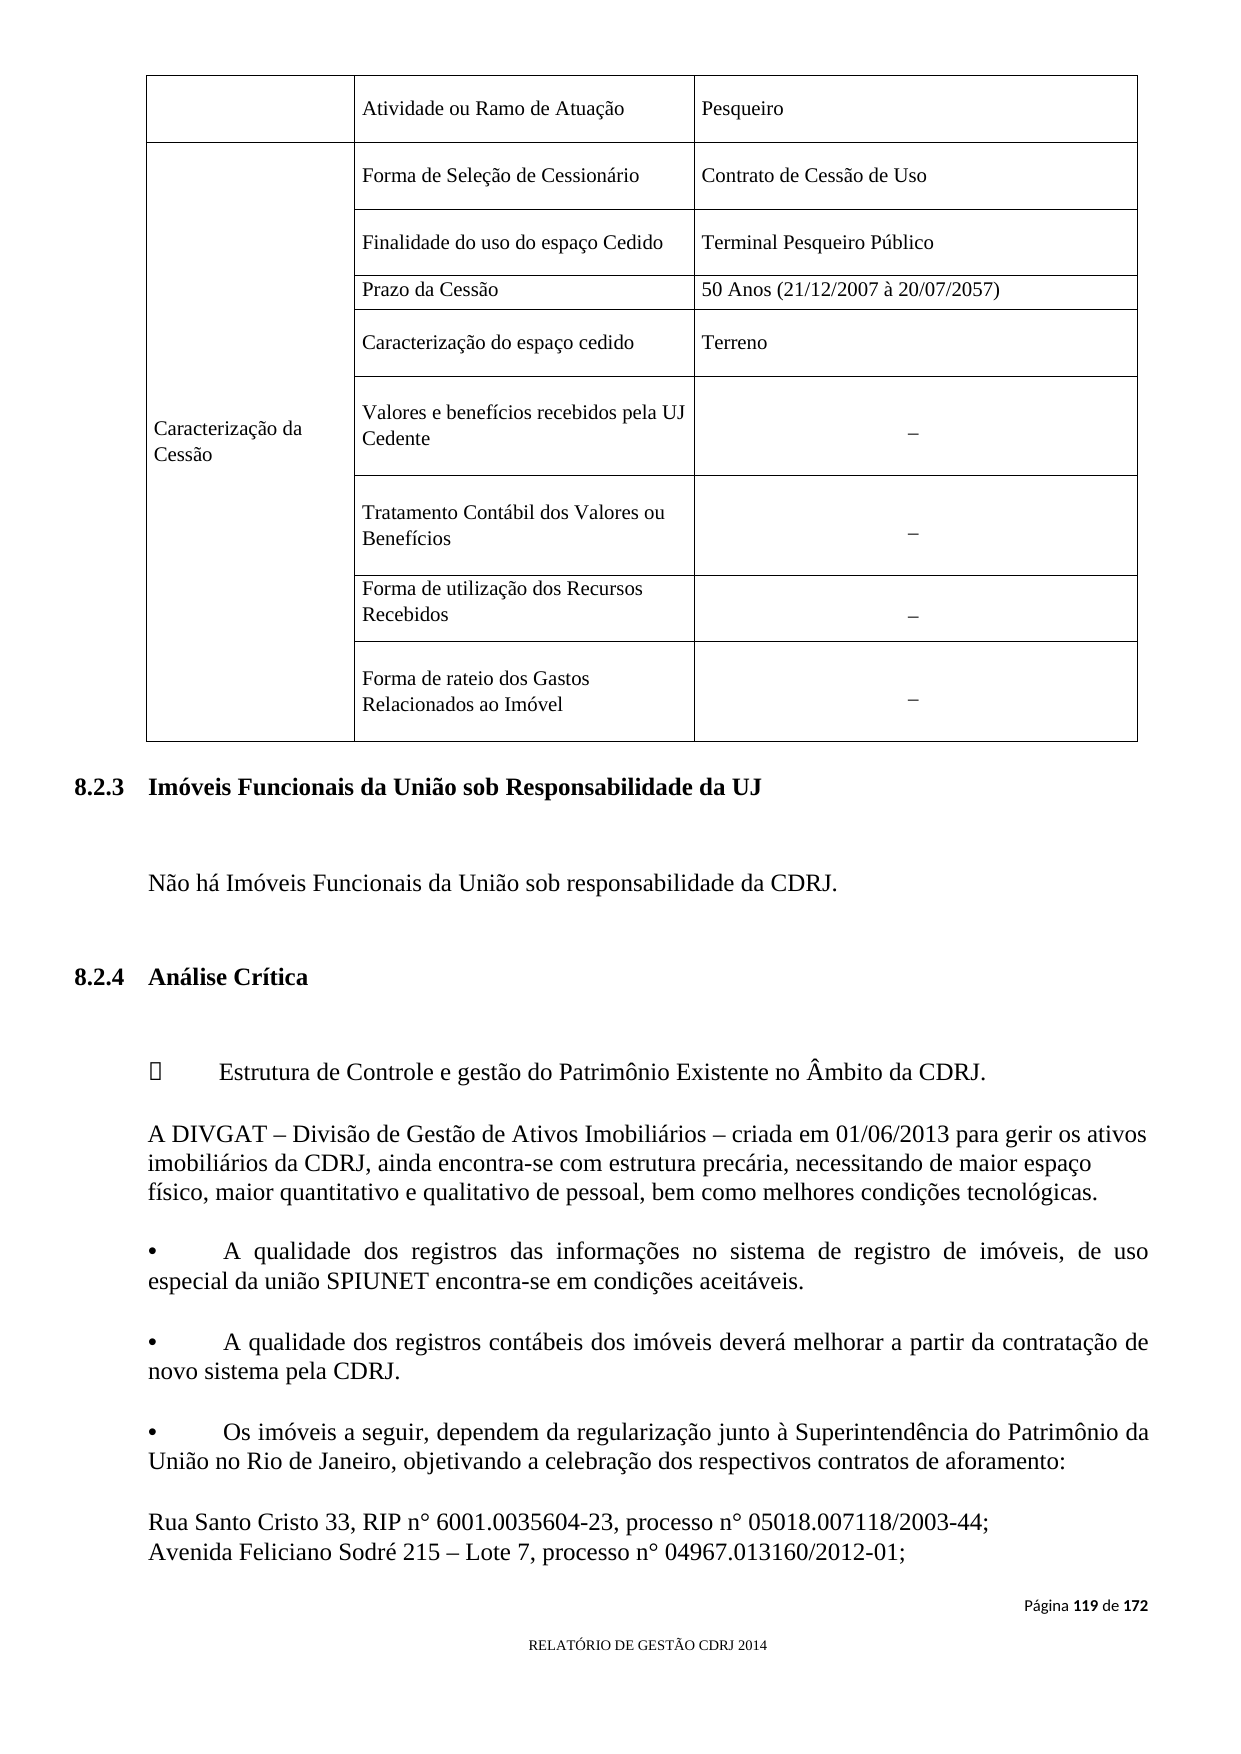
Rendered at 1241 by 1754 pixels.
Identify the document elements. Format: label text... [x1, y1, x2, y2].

table_cell Contrato de Cessão de Uso [695, 143, 1137, 208]
list Os imóveis a seguir, dependem da regularização junto à Superintendência do Patrimônio da União no Rio de Janeiro, objetivando a celebração dos respectivos contratos de aforamento: [148, 1417, 1150, 1475]
table_cell 50 Anos (21/12/2007 à 20/07/2057) [695, 276, 1137, 309]
table_cell _ [695, 576, 1137, 641]
table_cell _ [695, 377, 1137, 475]
text A DIVGAT – Divisão de Gestão de Ativos Imobiliários – criada em 01/06/2013 para gerir os ativos imobiliários da CDRJ, ainda encontra-se com estrutura precária, necessitando de maior espaço físico, maior quantitativo e qualitativo de pessoal, bem como melhores condições tecnológicas. [147, 1120, 1151, 1205]
table_cell Tratamento Contábil dos Valores ou Benefícios [355, 476, 694, 574]
table_cell Valores e benefícios recebidos pela UJ Cedente [355, 377, 694, 475]
list A qualidade dos registros das informações no sistema de registro de imóveis, de uso especial da união SPIUNET encontra-se em condições aceitáveis. [148, 1236, 1150, 1294]
text Não há Imóveis Funcionais da União sob responsabilidade da CDRJ. [148, 868, 1150, 896]
text Avenida Feliciano Sodré 215 – Lote 7, processo n° 04967.013160/2012-01; [148, 1537, 1150, 1566]
table_cell Caracterização do espaço cedido [355, 310, 694, 376]
table_cell Forma de Seleção de Cessionário [355, 143, 694, 208]
table_cell Caracterização da Cessão [147, 143, 354, 741]
table_cell Terminal Pesqueiro Público [695, 210, 1137, 275]
list A qualidade dos registros contábeis dos imóveis deverá melhorar a partir da contratação de novo sistema pela CDRJ. [148, 1326, 1150, 1385]
list Imóveis Funcionais da União sob Responsabilidade da UJ [74, 772, 1150, 801]
table_cell Prazo da Cessão [355, 276, 694, 309]
table_cell Atividade ou Ramo de Atuação [355, 76, 694, 142]
table_cell [147, 76, 354, 142]
table_cell Finalidade do uso do espaço Cedido [355, 210, 694, 275]
table_cell _ [695, 476, 1137, 574]
table_cell _ [695, 642, 1137, 741]
table_cell Terreno [695, 310, 1137, 376]
list Análise Crítica [74, 962, 1150, 990]
table_cell Forma de utilização dos Recursos Recebidos [355, 576, 694, 641]
text  Estrutura de Controle e gestão do Patrimônio Existente no Âmbito da CDRJ. [148, 1054, 1151, 1088]
text Rua Santo Cristo 33, RIP n° 6001.0035604-23, processo n° 05018.007118/2003-44; [148, 1507, 1150, 1536]
table_cell Pesqueiro [695, 76, 1137, 142]
table_cell Forma de rateio dos Gastos Relacionados ao Imóvel [355, 642, 694, 741]
